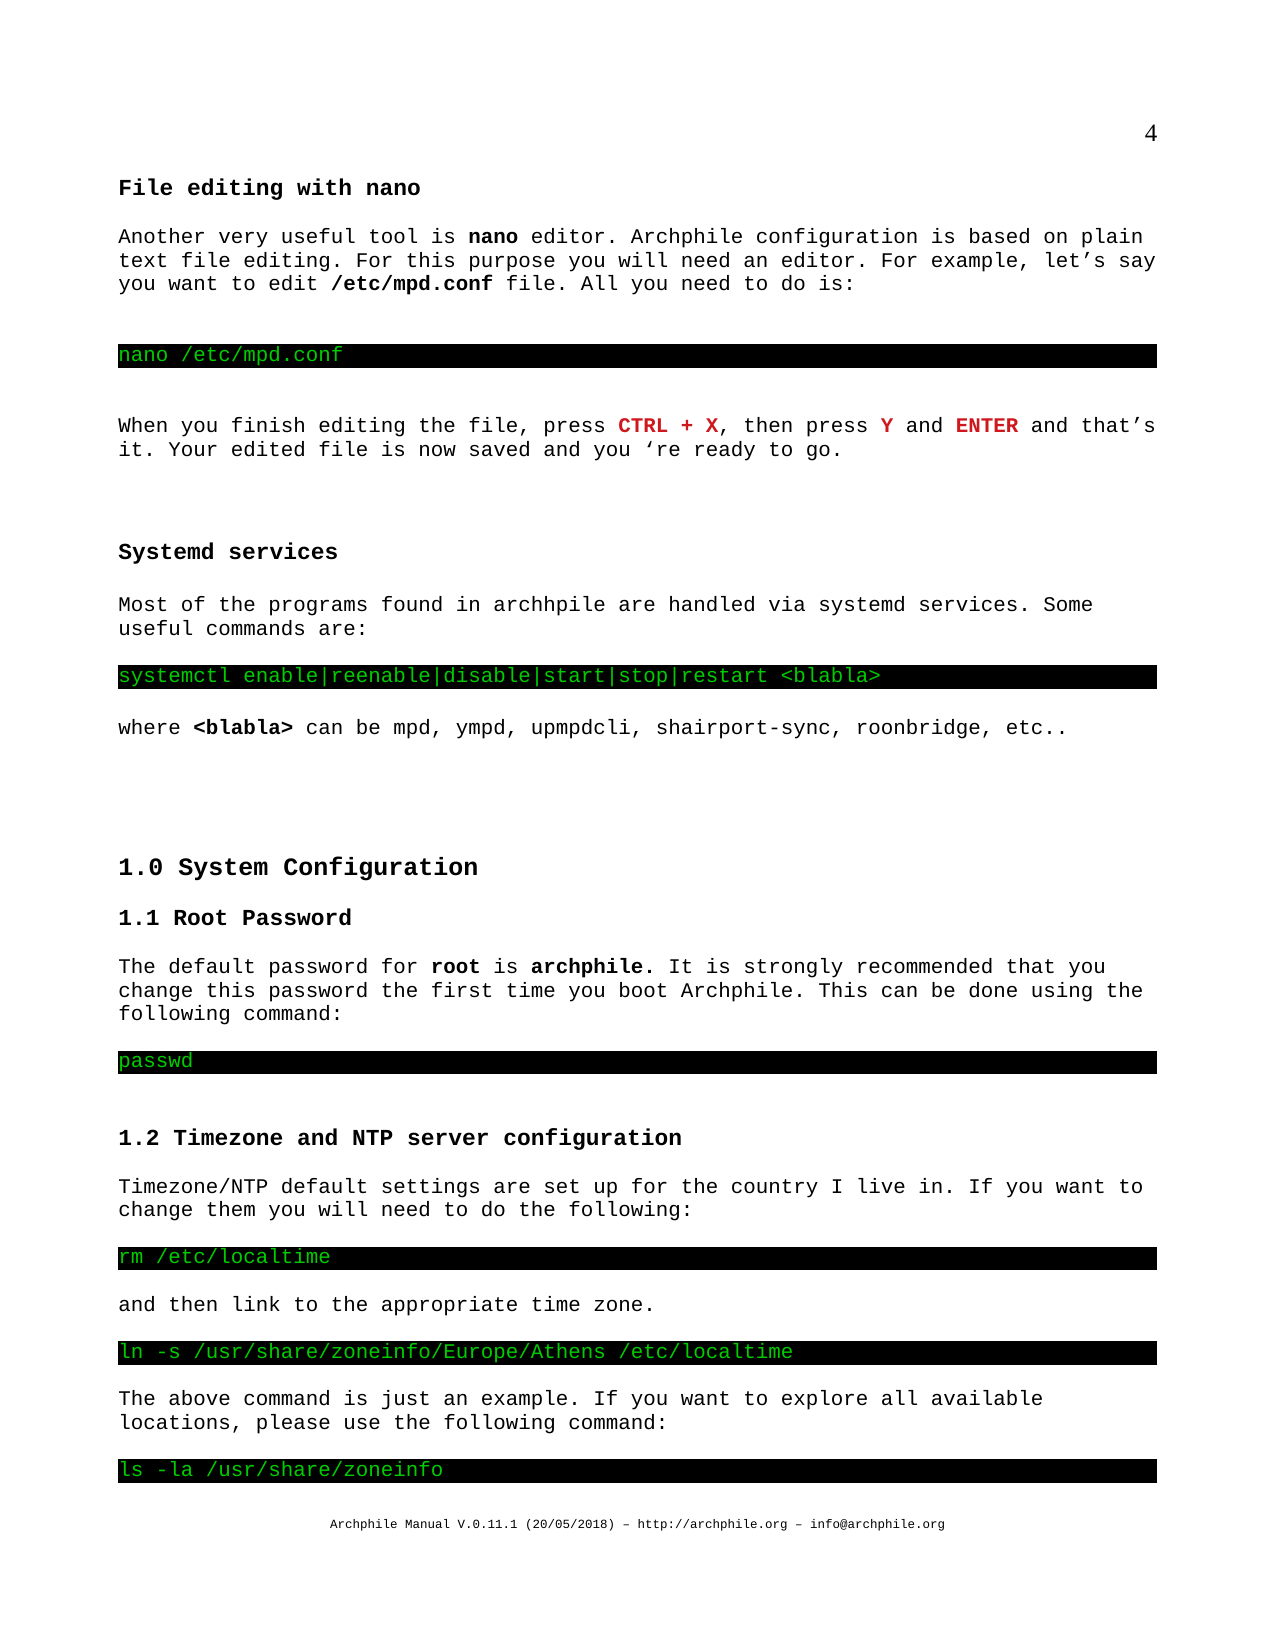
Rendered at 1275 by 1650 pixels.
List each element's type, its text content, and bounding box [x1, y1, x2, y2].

text Most of the programs found in archhpile are handled via systemd services. Some useful commands are: [118, 594, 1157, 642]
text When you finish editing the file, press CTRL + X, then press Y and ENTER and that’s it. Your edited file is now saved and you ‘re ready to go. [118, 415, 1157, 462]
text The default password for root is archphile. It is strongly recommended that you change this password the first time you boot Archphile. This can be done using the following command: [118, 956, 1157, 1027]
text File editing with nano [118, 176, 1157, 202]
text 1.0 System Configuration [118, 854, 1157, 883]
text passwd [118, 1051, 1157, 1074]
text ls -la /usr/share/zoneinfo [118, 1459, 1157, 1483]
text systemctl enable|reenable|disable|start|stop|restart <blabla> [118, 665, 1157, 689]
text where <blabla> can be mpd, ympd, upmpdcli, shairport-sync, roonbridge, etc.. [118, 717, 1157, 741]
text 1.2 Timezone and NTP server configuration [118, 1126, 1157, 1152]
text Systemd services [118, 540, 1157, 566]
text Another very useful tool is nano editor. Archphile configuration is based on plain text file editing. For this purpose you will need an editor. For example, let’s say you want to edit /etc/mpd.conf file. All you need to do is: [118, 226, 1157, 297]
text nano /etc/mpd.conf [118, 344, 1157, 368]
text The above command is just an example. If you want to explore all available locations, please use the following command: [118, 1388, 1157, 1436]
text rm /etc/localtime [118, 1247, 1157, 1270]
text Timezone/NTP default settings are set up for the country I live in. If you want to change them you will need to do the following: [118, 1176, 1157, 1223]
text ln -s /usr/share/zoneinfo/Europe/Athens /etc/localtime [118, 1341, 1157, 1365]
text and then link to the appropriate time zone. [118, 1294, 1157, 1317]
text 1.1 Root Password [118, 906, 1157, 932]
